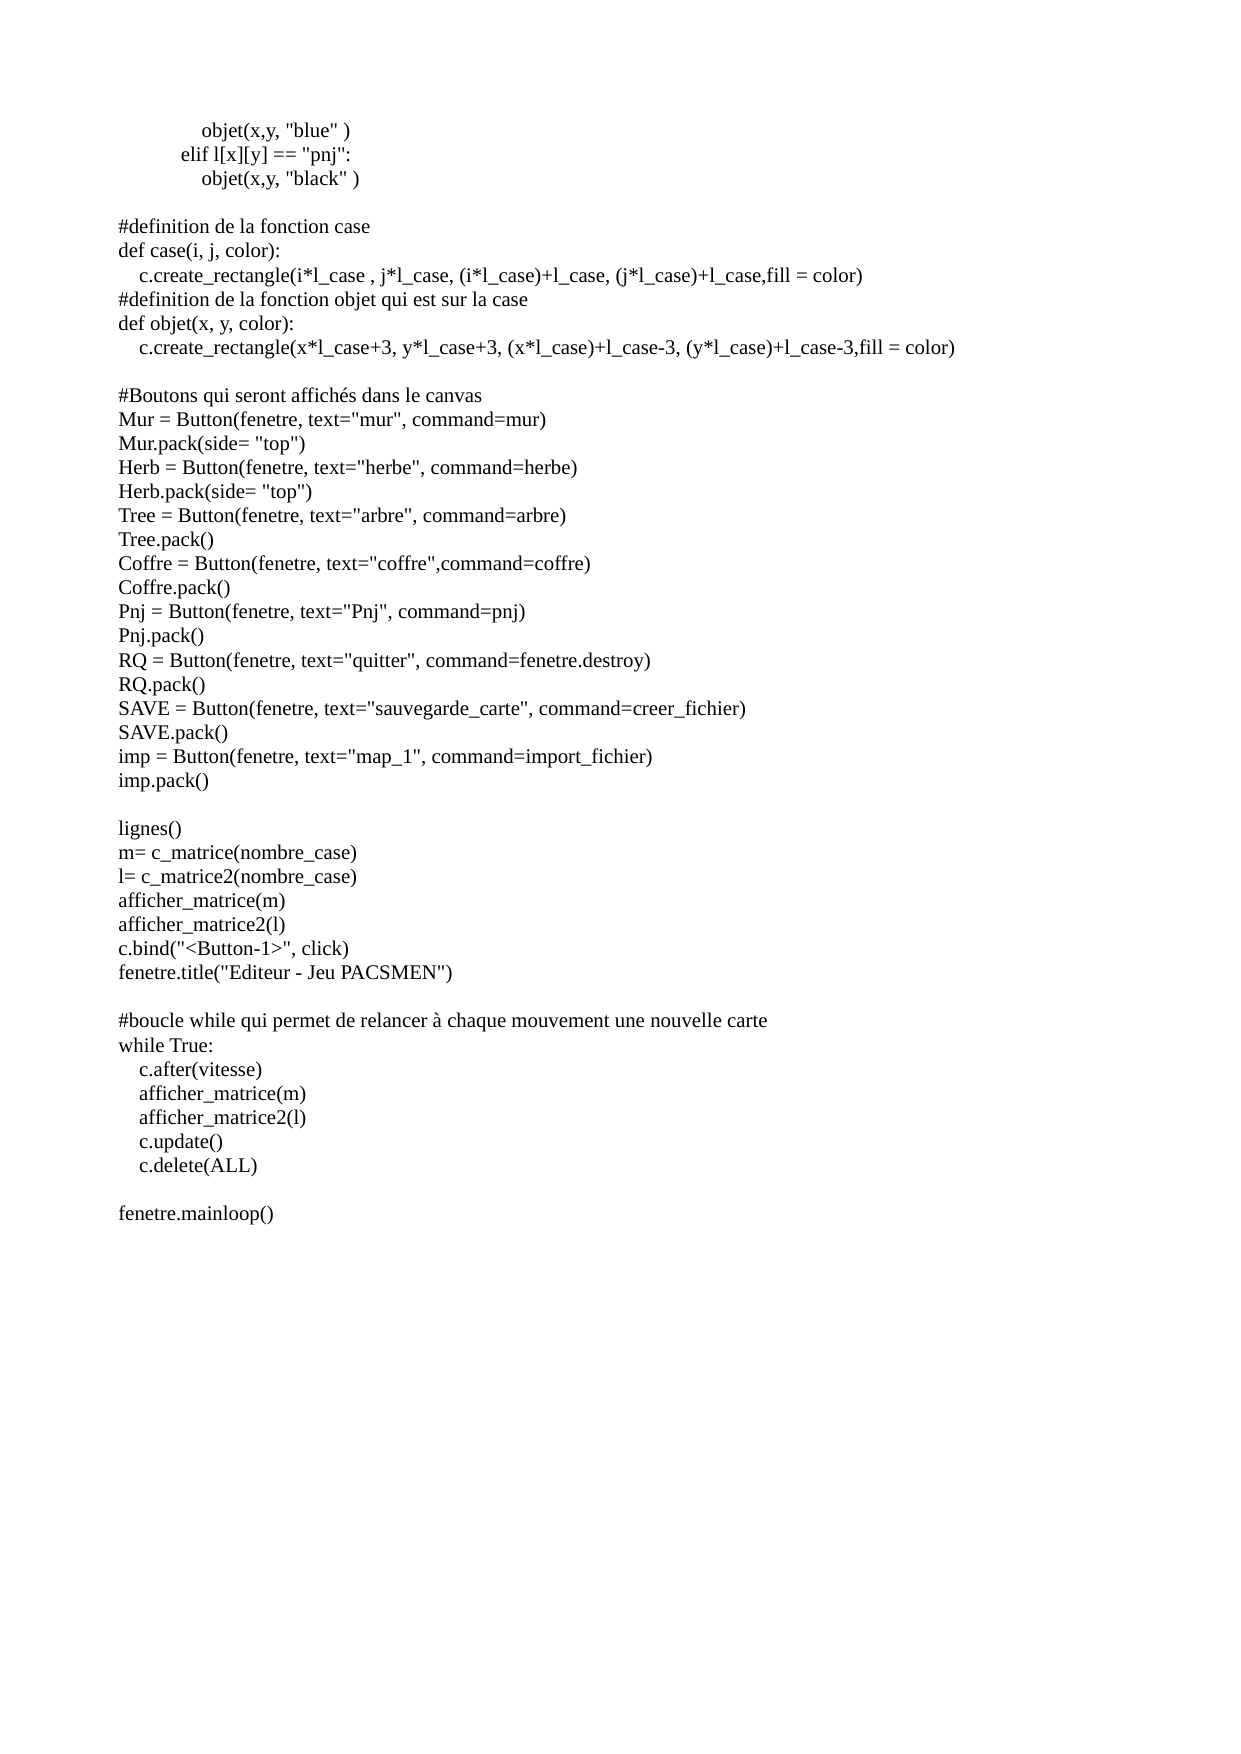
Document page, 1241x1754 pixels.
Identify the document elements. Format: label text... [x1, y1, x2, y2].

text SAVE = Button(fenetre, text="sauvegarde_carte", command=creer_fichier) [118, 696, 1122, 720]
text elif l[x][y] == "pnj": [118, 142, 1122, 166]
text Tree.pack() [118, 527, 1122, 551]
text while True: [118, 1032, 1122, 1057]
text objet(x,y, "black" ) [118, 166, 1122, 190]
text fenetre.title("Editeur - Jeu PACSMEN") [118, 960, 1122, 984]
text Coffre.pack() [118, 575, 1122, 599]
text objet(x,y, "blue" ) [118, 118, 1122, 142]
text #definition de la fonction case [118, 214, 1122, 238]
text Pnj.pack() [118, 623, 1122, 647]
text #definition de la fonction objet qui est sur la case [118, 287, 1122, 311]
text def objet(x, y, color): [118, 311, 1122, 335]
text Tree = Button(fenetre, text="arbre", command=arbre) [118, 503, 1122, 527]
text Herb.pack(side= "top") [118, 479, 1122, 503]
text #Boutons qui seront affichés dans le canvas [118, 383, 1122, 407]
text c.update() [118, 1129, 1122, 1153]
text m= c_matrice(nombre_case) [118, 840, 1122, 864]
text Herb = Button(fenetre, text="herbe", command=herbe) [118, 455, 1122, 479]
text lignes() [118, 816, 1122, 840]
text RQ = Button(fenetre, text="quitter", command=fenetre.destroy) [118, 647, 1122, 672]
text afficher_matrice(m) [118, 1081, 1122, 1105]
text imp = Button(fenetre, text="map_1", command=import_fichier) [118, 744, 1122, 768]
text c.delete(ALL) [118, 1153, 1122, 1177]
text SAVE.pack() [118, 720, 1122, 744]
text Mur.pack(side= "top") [118, 431, 1122, 455]
text #boucle while qui permet de relancer à chaque mouvement une nouvelle carte [118, 1008, 1122, 1032]
text Coffre = Button(fenetre, text="coffre",command=coffre) [118, 551, 1122, 575]
text fenetre.mainloop() [118, 1201, 1122, 1225]
text c.create_rectangle(x*l_case+3, y*l_case+3, (x*l_case)+l_case-3, (y*l_case)+l_case-3,fill = color) [118, 335, 1122, 359]
text afficher_matrice2(l) [118, 1105, 1122, 1129]
text afficher_matrice(m) [118, 888, 1122, 912]
text def case(i, j, color): [118, 238, 1122, 262]
text c.after(vitesse) [118, 1057, 1122, 1081]
text RQ.pack() [118, 672, 1122, 696]
text imp.pack() [118, 768, 1122, 792]
text c.bind("<Button-1>", click) [118, 936, 1122, 960]
text l= c_matrice2(nombre_case) [118, 864, 1122, 888]
text c.create_rectangle(i*l_case , j*l_case, (i*l_case)+l_case, (j*l_case)+l_case,fill = color) [118, 262, 1122, 287]
text Mur = Button(fenetre, text="mur", command=mur) [118, 407, 1122, 431]
text afficher_matrice2(l) [118, 912, 1122, 936]
text Pnj = Button(fenetre, text="Pnj", command=pnj) [118, 599, 1122, 623]
